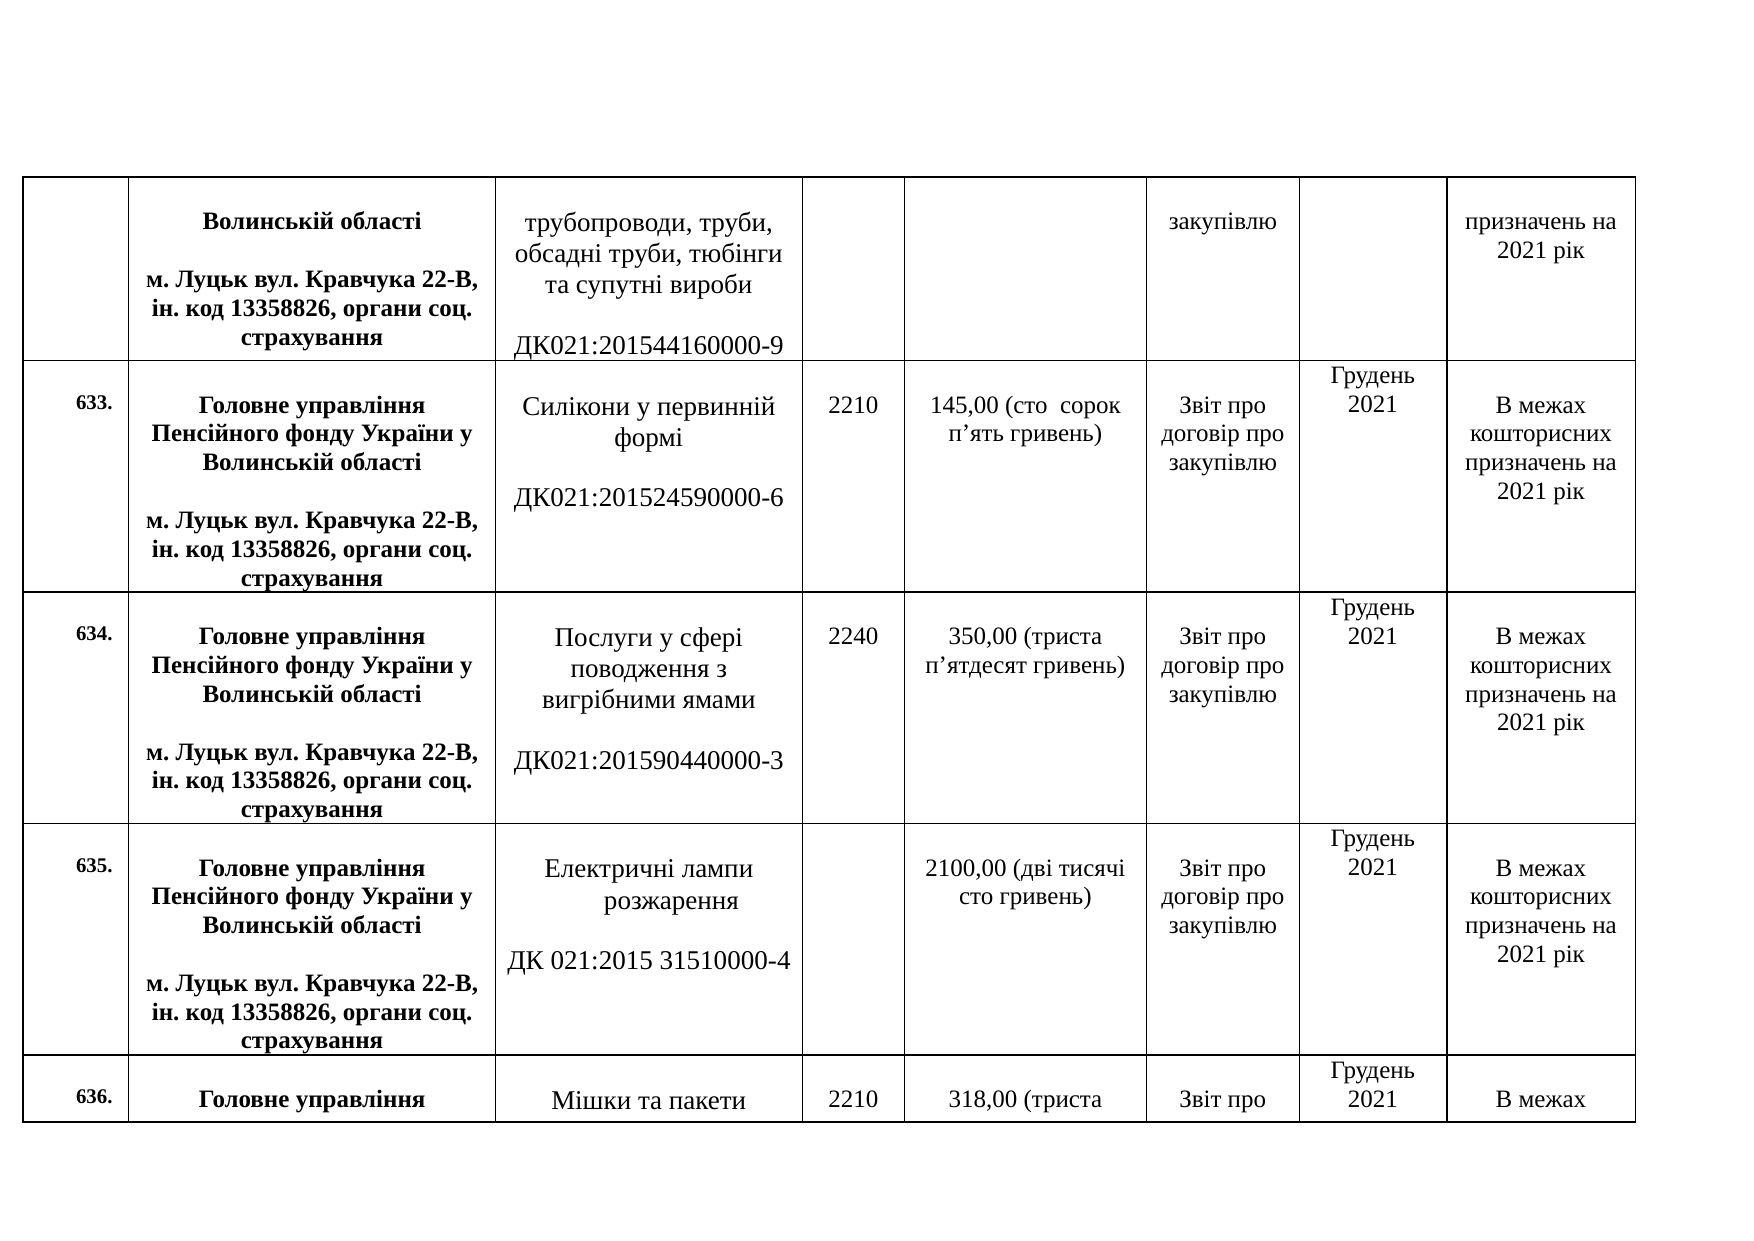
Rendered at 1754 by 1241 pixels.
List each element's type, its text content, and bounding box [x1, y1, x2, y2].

table_cell Звіт про договір про закупівлю [1147, 593, 1299, 823]
table_cell В межах кошторисних призначень на 2021 рік [1448, 593, 1635, 823]
table_cell [24, 178, 128, 360]
table_cell 145,00 (сто сорок п’ять гривень) [905, 361, 1146, 591]
table_cell трубопроводи, труби, обсадні труби, тюбінги та супутні вироби ДК021:201544160000-9 [496, 178, 802, 360]
table_cell Звіт про договір про закупівлю [1147, 824, 1299, 1054]
table_cell Головне управління [129, 1056, 495, 1121]
table_cell Електричні лампи розжарення ДК 021:2015 31510000-4 [496, 824, 802, 1054]
table_cell [24, 1056, 128, 1121]
table_cell Головне управління Пенсійного фонду України у Волинській області м. Луцьк вул. Кравчука 22-В, ін. код 13358826, органи соц. страхування [129, 593, 495, 823]
table_cell Звіт про договір про закупівлю [1147, 361, 1299, 591]
table_cell Мішки та пакети [496, 1056, 802, 1121]
table_cell призначень на 2021 рік [1448, 178, 1635, 360]
table_cell 2210 [803, 1056, 904, 1121]
table_cell [24, 593, 128, 823]
table_cell [1300, 178, 1446, 360]
table_cell Звіт про [1147, 1056, 1299, 1121]
table_cell 2240 [803, 593, 904, 823]
table_cell 350,00 (триста п’ятдесят гривень) [905, 593, 1146, 823]
table_cell 2210 [803, 361, 904, 591]
table_cell Грудень 2021 [1300, 361, 1446, 591]
table_cell Головне управління Пенсійного фонду України у Волинській області м. Луцьк вул. Кравчука 22-В, ін. код 13358826, органи соц. страхування [129, 361, 495, 591]
table_cell В межах кошторисних призначень на 2021 рік [1448, 361, 1635, 591]
table_cell Грудень 2021 [1300, 593, 1446, 823]
table_cell Грудень 2021 [1300, 1056, 1446, 1121]
table_cell Послуги у сфері поводження з вигрібними ямами ДК021:201590440000-3 [496, 593, 802, 823]
table_cell 2100,00 (дві тисячі сто гривень) [905, 824, 1146, 1054]
table_cell [24, 361, 128, 591]
table_cell [803, 178, 904, 360]
table_cell [905, 178, 1146, 360]
table_cell В межах [1448, 1056, 1635, 1121]
table_cell Силікони у первинній формі ДК021:201524590000-6 [496, 361, 802, 591]
table_cell В межах кошторисних призначень на 2021 рік [1448, 824, 1635, 1054]
table_cell [24, 824, 128, 1054]
table_cell закупівлю [1147, 178, 1299, 360]
table_cell Грудень 2021 [1300, 824, 1446, 1054]
table_cell Волинській області м. Луцьк вул. Кравчука 22-В, ін. код 13358826, органи соц. страхування [129, 178, 495, 360]
table_cell Головне управління Пенсійного фонду України у Волинській області м. Луцьк вул. Кравчука 22-В, ін. код 13358826, органи соц. страхування [129, 824, 495, 1054]
table_cell [803, 824, 904, 1054]
table_cell 318,00 (триста [905, 1056, 1146, 1121]
